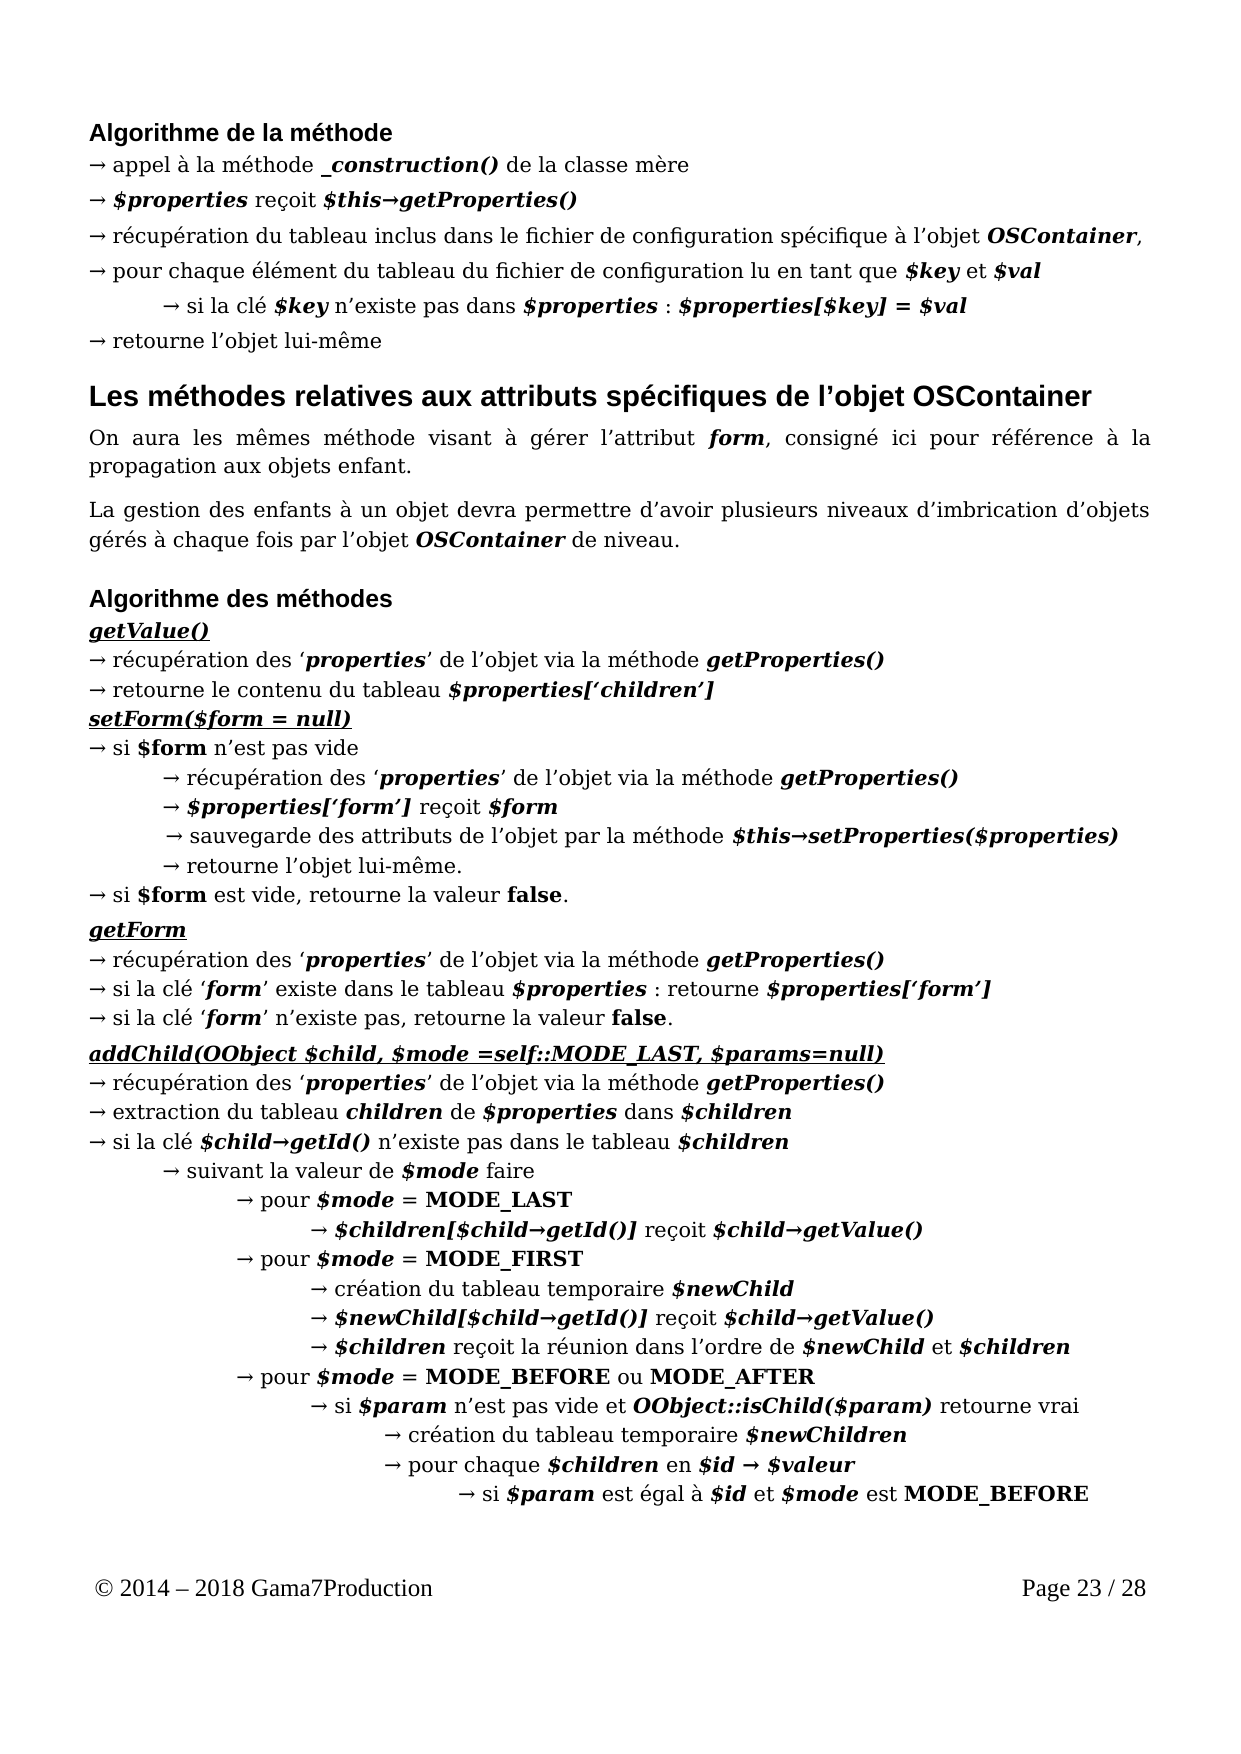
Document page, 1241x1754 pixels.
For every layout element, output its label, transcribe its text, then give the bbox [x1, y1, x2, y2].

text → retourne l’objet lui-même [88, 329, 1152, 354]
text → création du tableau temporaire $newChild [88, 1276, 1152, 1301]
text → pour $mode = MODE_BEFORE ou MODE_AFTER [88, 1364, 1152, 1389]
text → extraction du tableau children de $properties dans $children [88, 1100, 1152, 1125]
text → si $form est vide, retourne la valeur false. [88, 883, 1152, 907]
text → $properties[‘form’] reçoit $form [88, 795, 1152, 819]
text → si la clé ‘form’ existe dans le tableau $properties : retourne $properties[‘form’] [88, 977, 1152, 1001]
text setForm($form = null) [88, 707, 1152, 731]
text → récupération du tableau inclus dans le fichier de configuration spécifique à l’objet OSContainer, [88, 223, 1152, 248]
text → si la clé ‘form’ n’existe pas, retourne la valeur false. [88, 1006, 1152, 1031]
text getForm [88, 918, 1152, 942]
text → si $param n’est pas vide et OObject::isChild($param) retourne vrai [88, 1394, 1152, 1418]
text → $children[$child→getId()] reçoit $child→getValue() [88, 1218, 1152, 1242]
text → récupération des ‘properties’ de l’objet via la méthode getProperties() [88, 648, 1152, 672]
text → pour $mode = MODE_FIRST [88, 1247, 1152, 1272]
text → pour chaque élément du tableau du fichier de configuration lu en tant que $key et $val [88, 259, 1152, 283]
text On aura les mêmes méthode visant à gérer l’attribut form, consigné ici pour référence à la propagation aux objets enfant. [88, 425, 1152, 479]
text → retourne l’objet lui-même. [88, 854, 1152, 878]
text → si la clé $child→getId() n’existe pas dans le tableau $children [88, 1129, 1152, 1154]
text → retourne le contenu du tableau $properties[‘children’] [88, 677, 1152, 702]
text → $properties reçoit $this→getProperties() [88, 188, 1152, 213]
text → récupération des ‘properties’ de l’objet via la méthode getProperties() [88, 766, 1152, 790]
text → si $form n’est pas vide [88, 736, 1152, 761]
text → récupération des ‘properties’ de l’objet via la méthode getProperties() [88, 947, 1152, 972]
text → $children reçoit la réunion dans l’ordre de $newChild et $children [88, 1335, 1152, 1360]
text → $newChild[$child→getId()] reçoit $child→getValue() [88, 1306, 1152, 1330]
text → si $param est égal à $id et $mode est MODE_BEFORE [88, 1482, 1152, 1507]
subtitle Les méthodes relatives aux attributs spécifiques de l’objet OSContainer [88, 379, 1152, 413]
text → création du tableau temporaire $newChildren [88, 1423, 1152, 1448]
text → récupération des ‘properties’ de l’objet via la méthode getProperties() [88, 1071, 1152, 1095]
text → pour chaque $children en $id → $valeur [88, 1453, 1152, 1477]
text → sauvegarde des attributs de l’objet par la méthode $this→setProperties($properties) [165, 824, 1152, 849]
subtitle Algorithme des méthodes [88, 584, 1152, 612]
text getValue() [88, 619, 1152, 643]
text → si la clé $key n’existe pas dans $properties : $properties[$key] = $val [88, 294, 1152, 319]
text La gestion des enfants à un objet devra permettre d’avoir plusieurs niveaux d’imbrication d’objets gérés à chaque fois par l’objet OSContainer de niveau. [88, 498, 1152, 552]
text → suivant la valeur de $mode faire [88, 1159, 1152, 1183]
text → appel à la méthode _construction() de la classe mère [88, 153, 1152, 177]
text addChild(OObject $child, $mode =self::MODE_LAST, $params=null) [88, 1041, 1152, 1066]
text → pour $mode = MODE_LAST [88, 1188, 1152, 1213]
subtitle Algorithme de la méthode [88, 118, 1152, 147]
